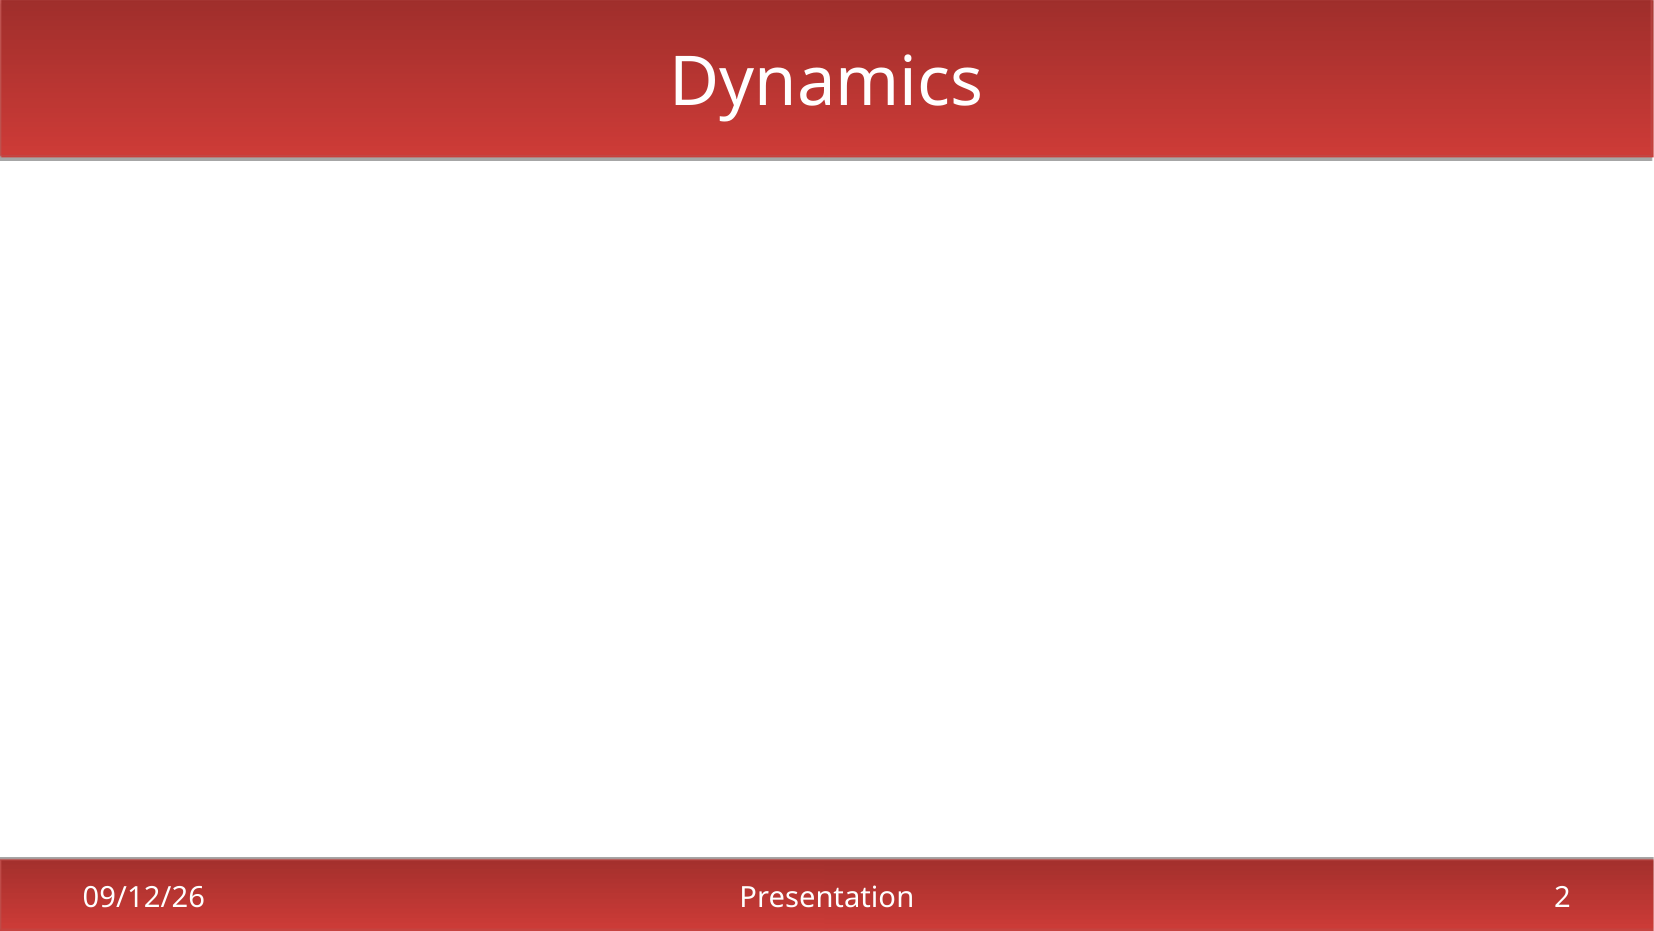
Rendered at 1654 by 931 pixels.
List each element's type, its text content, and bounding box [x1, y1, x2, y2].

picture [0, 0, 1654, 161]
picture [0, 857, 1654, 931]
title Dynamics [59, 23, 1595, 133]
